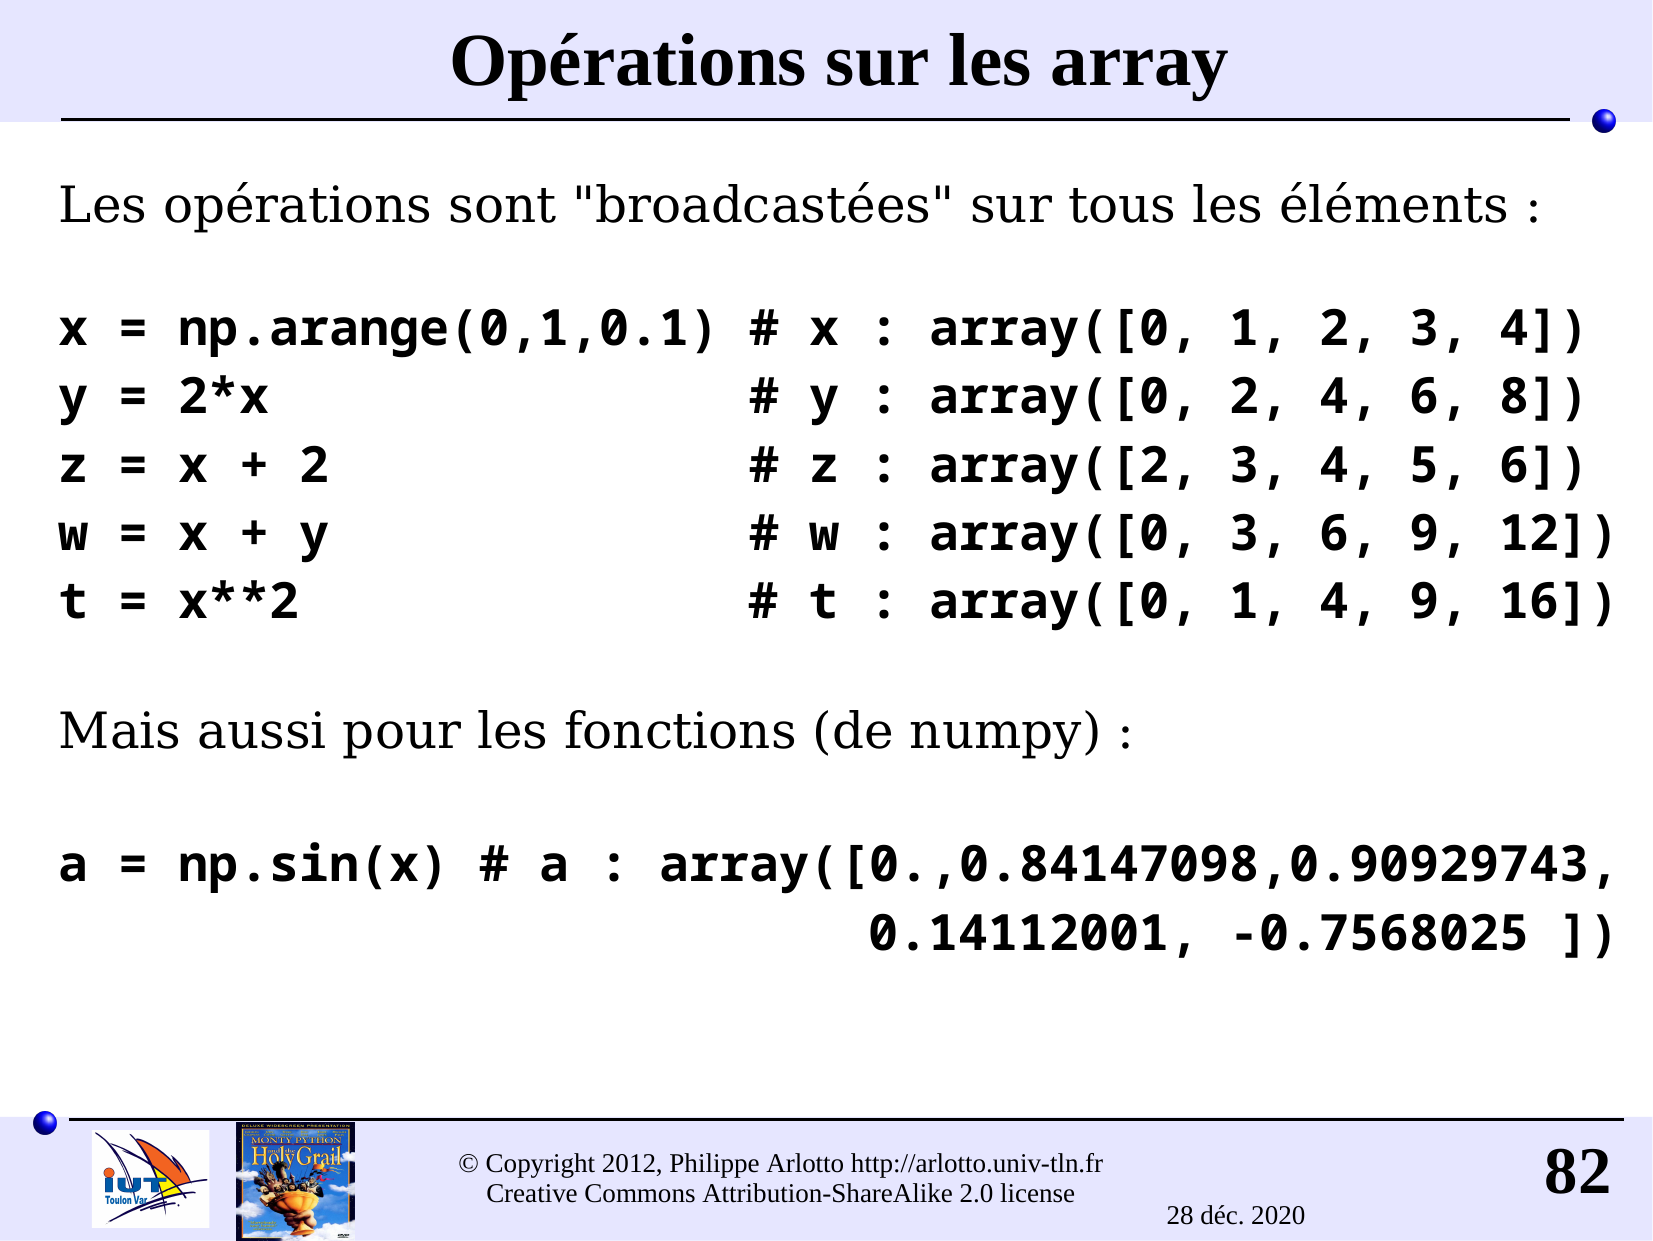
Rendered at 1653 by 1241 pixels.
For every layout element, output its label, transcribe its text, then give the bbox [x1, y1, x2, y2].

text_box Les opérations sont "broadcastées" sur tous les éléments : x = np.arange(0,1,0.1) # x : array([0, 1, 2, 3, 4]) y = 2*x # y : array([0, 2, 4, 6, 8]) z = x + 2 # z : array([2, 3, 4, 5, 6]) w = x + y # w : array([0, 3, 6, 9, 12]) t = x**2 # t : array([0, 1, 4, 9, 16]) Mais aussi pour les fonctions (de numpy) : a = np.sin(x) # a : array([0.,0.84147098,0.90929743, 0.14112001, -0.7568025 ]) [59, 175, 1650, 943]
title Opérations sur les array [95, 14, 1585, 107]
picture [236, 1122, 355, 1241]
